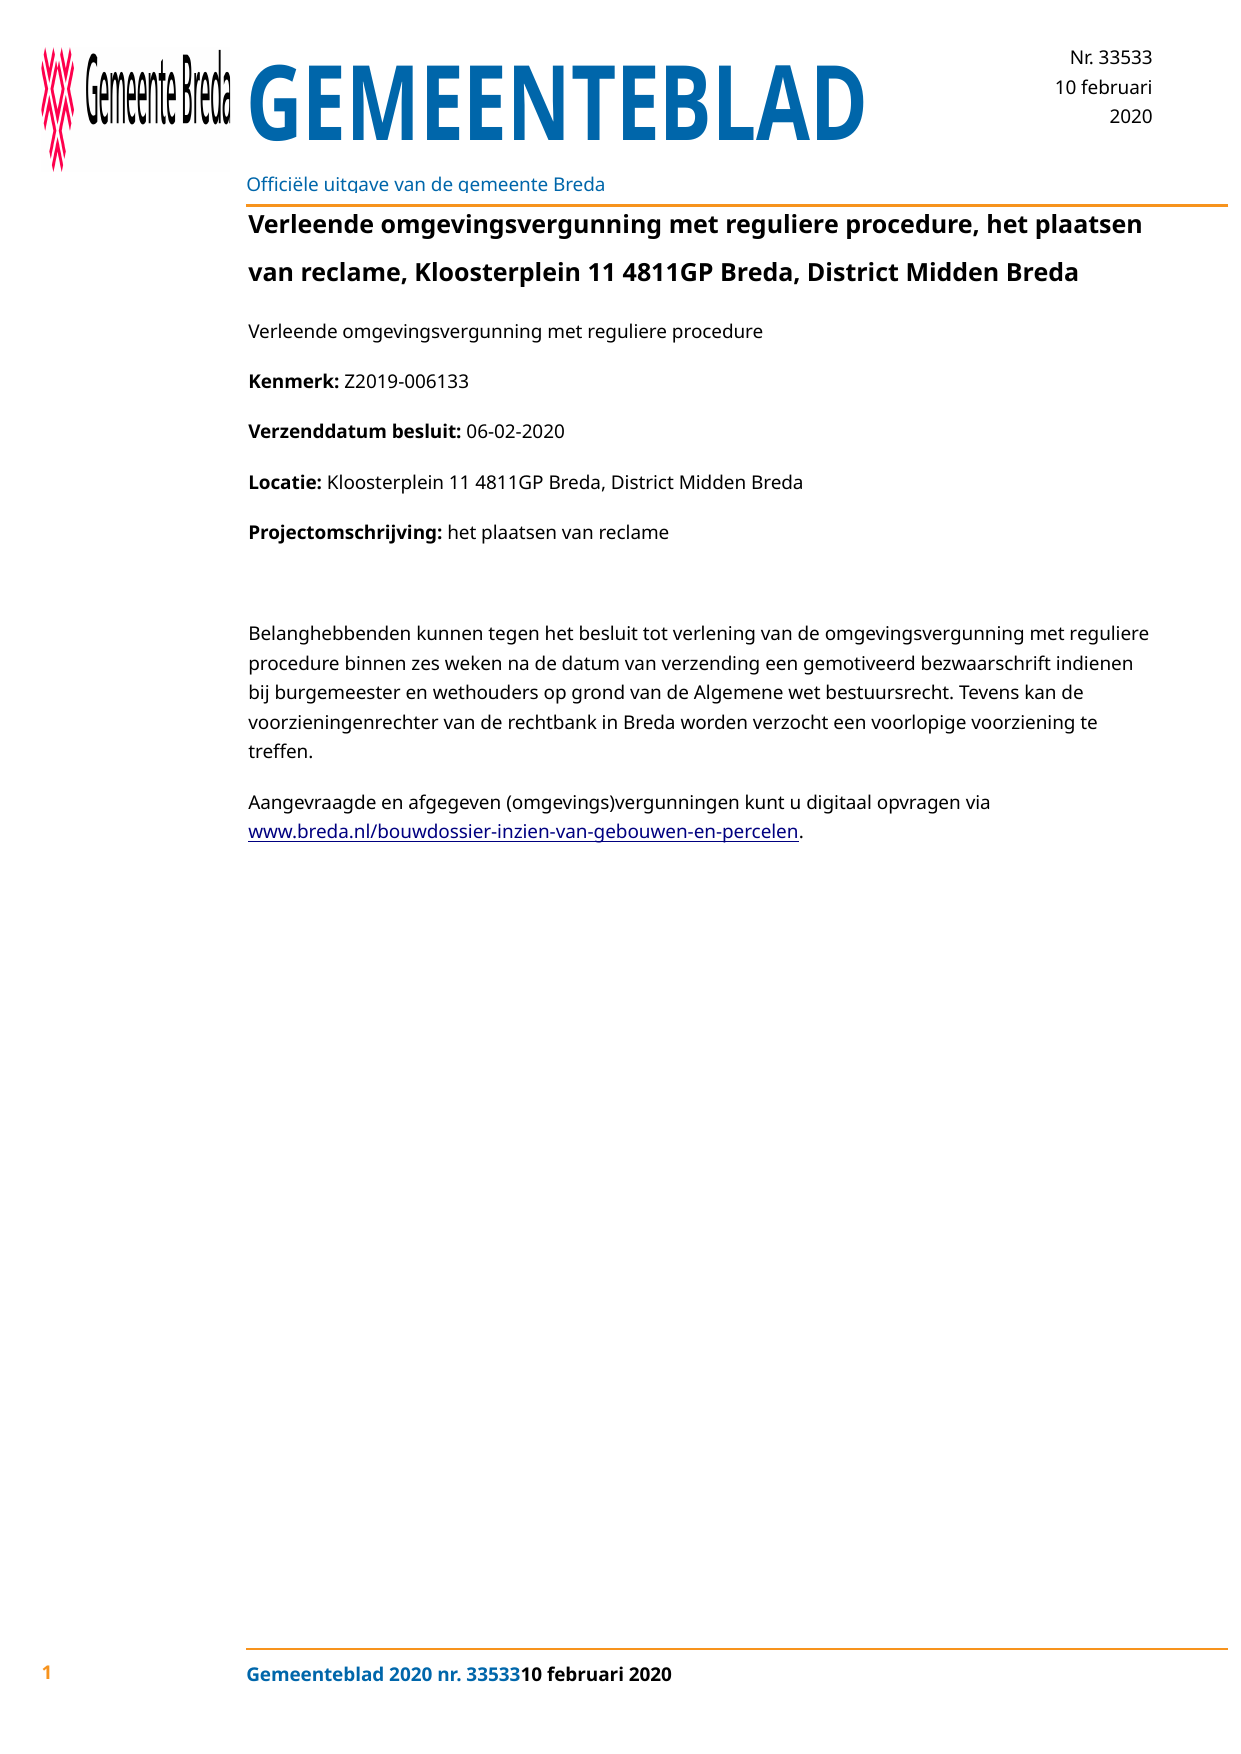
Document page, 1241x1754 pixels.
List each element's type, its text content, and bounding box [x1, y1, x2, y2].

text Verleende omgevingsvergunning met reguliere procedure [248, 318, 1152, 344]
picture [41, 47, 231, 172]
text Locatie: Kloosterplein 11 4811GP Breda, District Midden Breda [248, 469, 1152, 495]
text Kenmerk: Z2019-006133 [248, 368, 1152, 394]
text Belanghebbenden kunnen tegen het besluit tot verlening van de omgevingsvergunning met reguliere procedure binnen zes weken na de datum van verzending een gemotiveerd bezwaarschrift indienen bij burgemeester en wethouders op grond van de Algemene wet bestuursrecht. Tevens kan de voorzieningenrechter van de rechtbank in Breda worden verzocht een voorlopige voorziening te treffen. [248, 620, 1152, 764]
text Verleende omgevingsvergunning met reguliere procedure, het plaatsen van reclame, Kloosterplein 11 4811GP Breda, District Midden Breda [248, 207, 1152, 288]
text Projectomschrijving: het plaatsen van reclame [248, 519, 1152, 545]
text Aangevraagde en afgegeven (omgevings)vergunningen kunt u digitaal opvragen via www.breda.nl/bouwdossier-inzien-van-gebouwen-en-percelen. [248, 789, 1152, 844]
text Verzenddatum besluit: 06-02-2020 [248, 419, 1152, 444]
